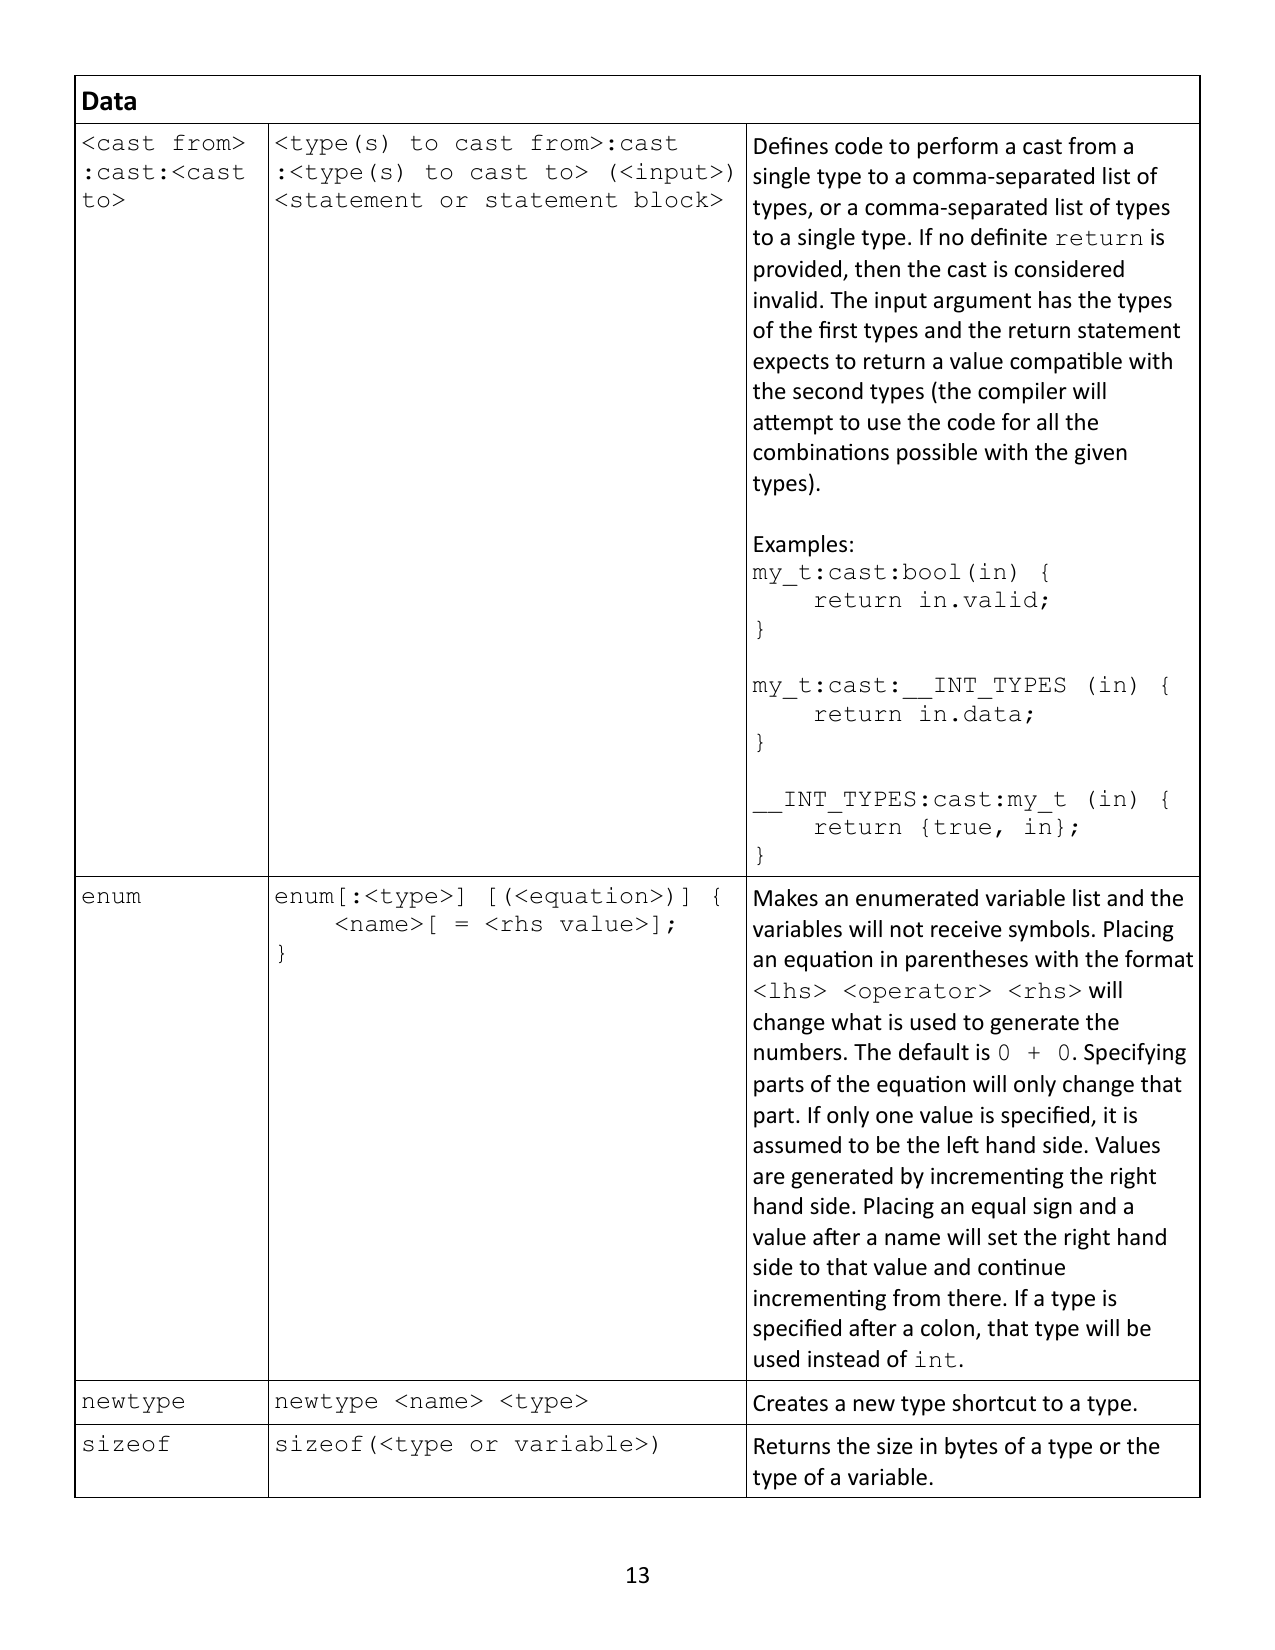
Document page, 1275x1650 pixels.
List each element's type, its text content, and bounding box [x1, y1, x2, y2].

table_cell Returns the size in bytes of a type or the type of a variable. [747, 1425, 1199, 1497]
table_cell sizeof(<type or variable>) [269, 1425, 746, 1497]
table_cell <type(s) to cast from>​:cast​:<type(s) to cast to> (<input>) <statement or statement block> [269, 124, 746, 876]
table_cell sizeof [76, 1425, 268, 1497]
table_cell newtype [76, 1381, 268, 1423]
table_header Data [76, 76, 1199, 123]
table_cell Defines code to perform a cast from a single type to a comma-separated list of types, or a comma-separated list of types to a single type. If no definite return is provided, then the cast is considered invalid. The input argument has the types of the first types and the return statement expects to return a value compatible with the second types (the compiler will attempt to use the code for all the combinations possible with the given types). Examples: my_t:cast:bool(in) { return in.valid; } my_t:cast:__INT_TYPES (in) { return in.data; } __INT_TYPES:cast:my_t (in) { return {true, in}; } [747, 124, 1199, 876]
table_cell enum [76, 877, 268, 1380]
table_cell newtype <name> <type> [269, 1381, 746, 1423]
table_cell Makes an enumerated variable list and the variables will not receive symbols. Placing an equation in parentheses with the format <lhs> <operator> <rhs> will change what is used to generate the numbers. The default is 0 + 0. Specifying parts of the equation will only change that part. If only one value is specified, it is assumed to be the left hand side. Values are generated by incrementing the right hand side. Placing an equal sign and a value after a name will set the right hand side to that value and continue incrementing from there. If a type is specified after a colon, that type will be used instead of int. [747, 877, 1199, 1380]
table_cell enum[:<type>] [(<equation>)] { <name>[ = <rhs value>]; } [269, 877, 746, 1380]
table_cell Creates a new type shortcut to a type. [747, 1381, 1199, 1423]
table_cell <cast from>​:cast​:<cast to> [76, 124, 268, 876]
